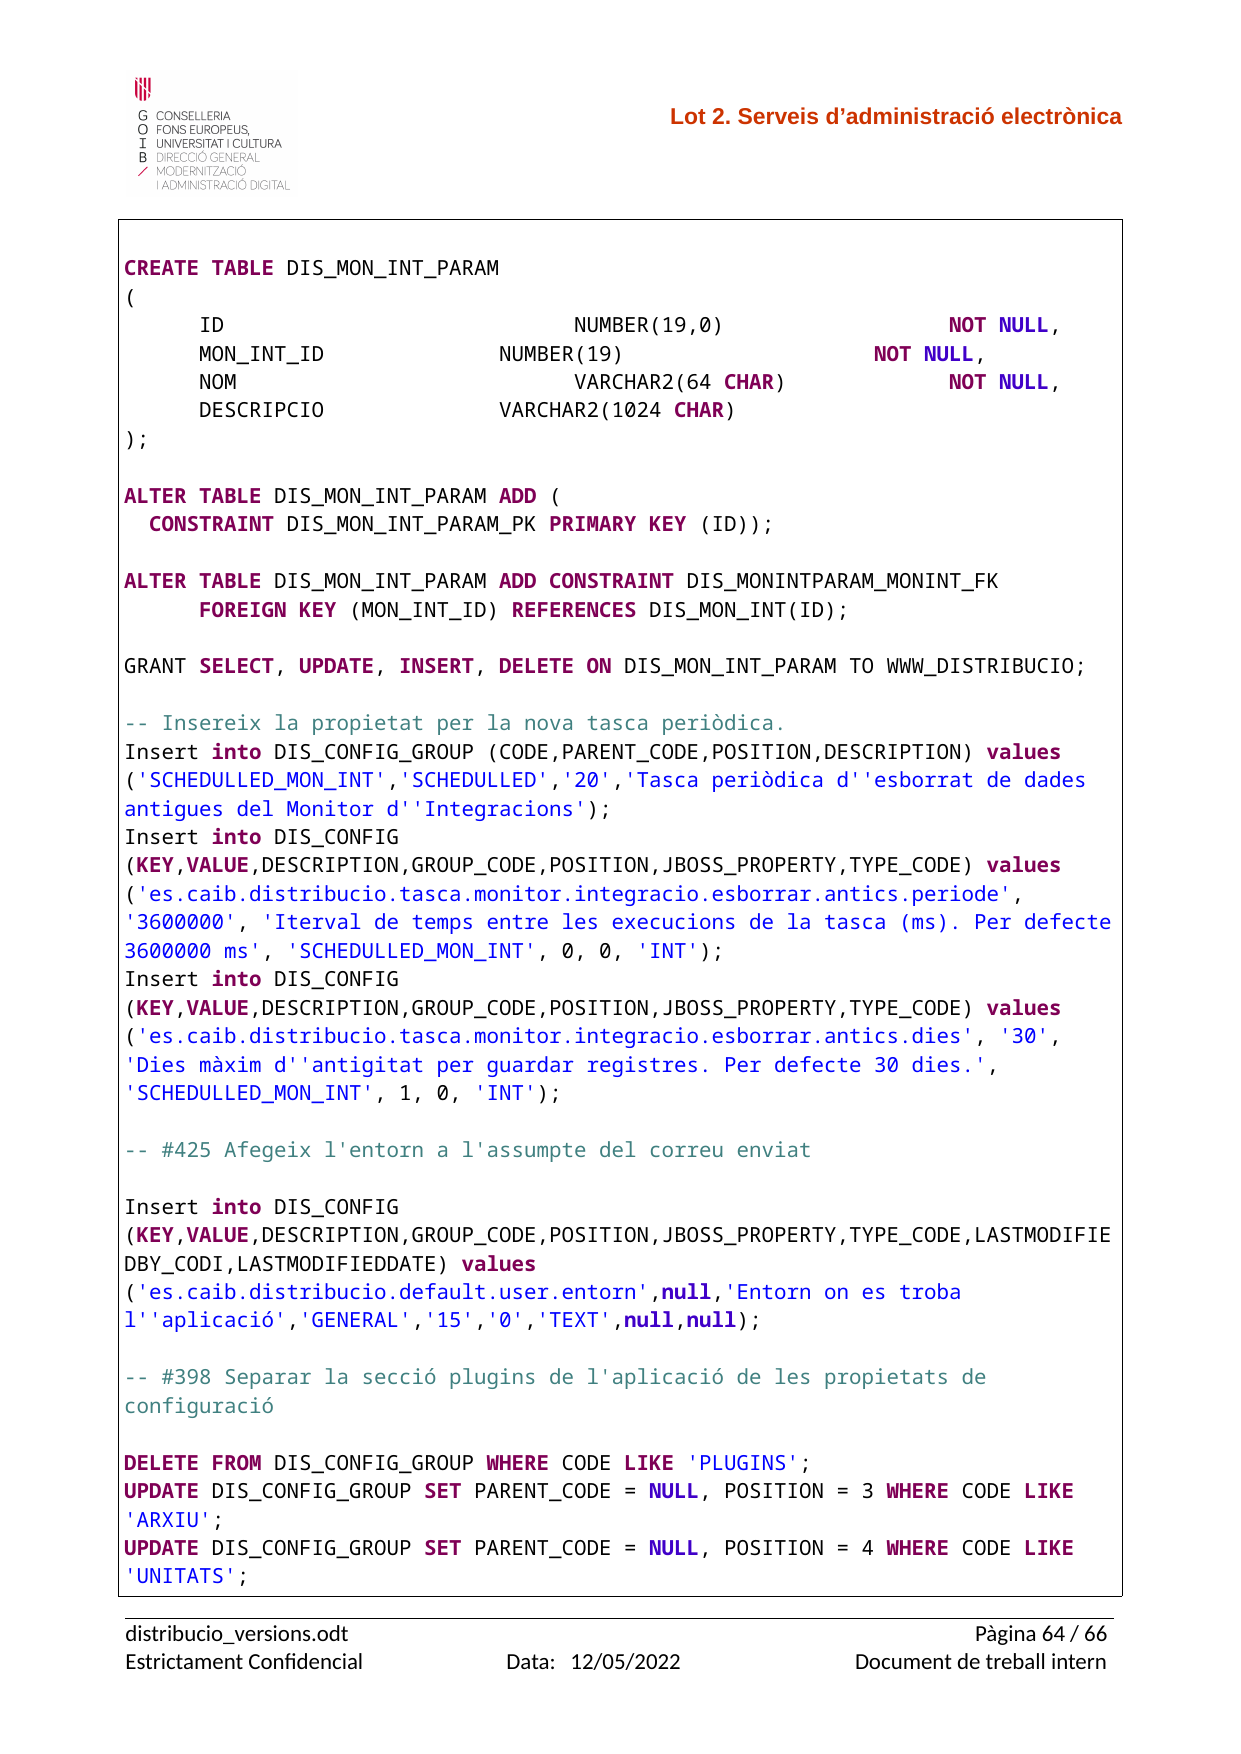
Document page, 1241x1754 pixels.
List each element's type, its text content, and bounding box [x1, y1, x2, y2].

picture [126, 70, 299, 197]
table_header CREATE TABLE DIS_MON_INT_PARAM ( ID NUMBER(19,0) NOT NULL, MON_INT_ID NUMBER(19) NOT NULL, NOM VARCHAR2(64 CHAR) NOT NULL, DESCRIPCIO VARCHAR2(1024 CHAR) ); ALTER TABLE DIS_MON_INT_PARAM ADD ( CONSTRAINT DIS_MON_INT_PARAM_PK PRIMARY KEY (ID)); ALTER TABLE DIS_MON_INT_PARAM ADD CONSTRAINT DIS_MONINTPARAM_MONINT_FK FOREIGN KEY (MON_INT_ID) REFERENCES DIS_MON_INT(ID); GRANT SELECT, UPDATE, INSERT, DELETE ON DIS_MON_INT_PARAM TO WWW_DISTRIBUCIO; -- Insereix la propietat per la nova tasca periòdica. Insert into DIS_CONFIG_GROUP (CODE,PARENT_CODE,POSITION,DESCRIPTION) values ('SCHEDULLED_MON_INT','SCHEDULLED','20','Tasca periòdica d''esborrat de dades antigues del Monitor d''Integracions'); Insert into DIS_CONFIG (KEY,VALUE,DESCRIPTION,GROUP_CODE,POSITION,JBOSS_PROPERTY,TYPE_CODE) values ('es.caib.distribucio.tasca.monitor.integracio.esborrar.antics.periode', '3600000', 'Iterval de temps entre les execucions de la tasca (ms). Per defecte 3600000 ms', 'SCHEDULLED_MON_INT', 0, 0, 'INT'); Insert into DIS_CONFIG (KEY,VALUE,DESCRIPTION,GROUP_CODE,POSITION,JBOSS_PROPERTY,TYPE_CODE) values ('es.caib.distribucio.tasca.monitor.integracio.esborrar.antics.dies', '30', 'Dies màxim d''antigitat per guardar registres. Per defecte 30 dies.', 'SCHEDULLED_MON_INT', 1, 0, 'INT'); -- #425 Afegeix l'entorn a l'assumpte del correu enviat Insert into DIS_CONFIG (KEY,VALUE,DESCRIPTION,GROUP_CODE,POSITION,JBOSS_PROPERTY,TYPE_CODE,LASTMODIFIEDBY_CODI,LASTMODIFIEDDATE) values ('es.caib.distribucio.default.user.entorn',null,'Entorn on es troba l''aplicació','GENERAL','15','0','TEXT',null,null); -- #398 Separar la secció plugins de l'aplicació de les propietats de configuració DELETE FROM DIS_CONFIG_GROUP WHERE CODE LIKE 'PLUGINS'; UPDATE DIS_CONFIG_GROUP SET PARENT_CODE = NULL, POSITION = 3 WHERE CODE LIKE 'ARXIU'; UPDATE DIS_CONFIG_GROUP SET PARENT_CODE = NULL, POSITION = 4 WHERE CODE LIKE 'UNITATS'; [119, 220, 1122, 1596]
